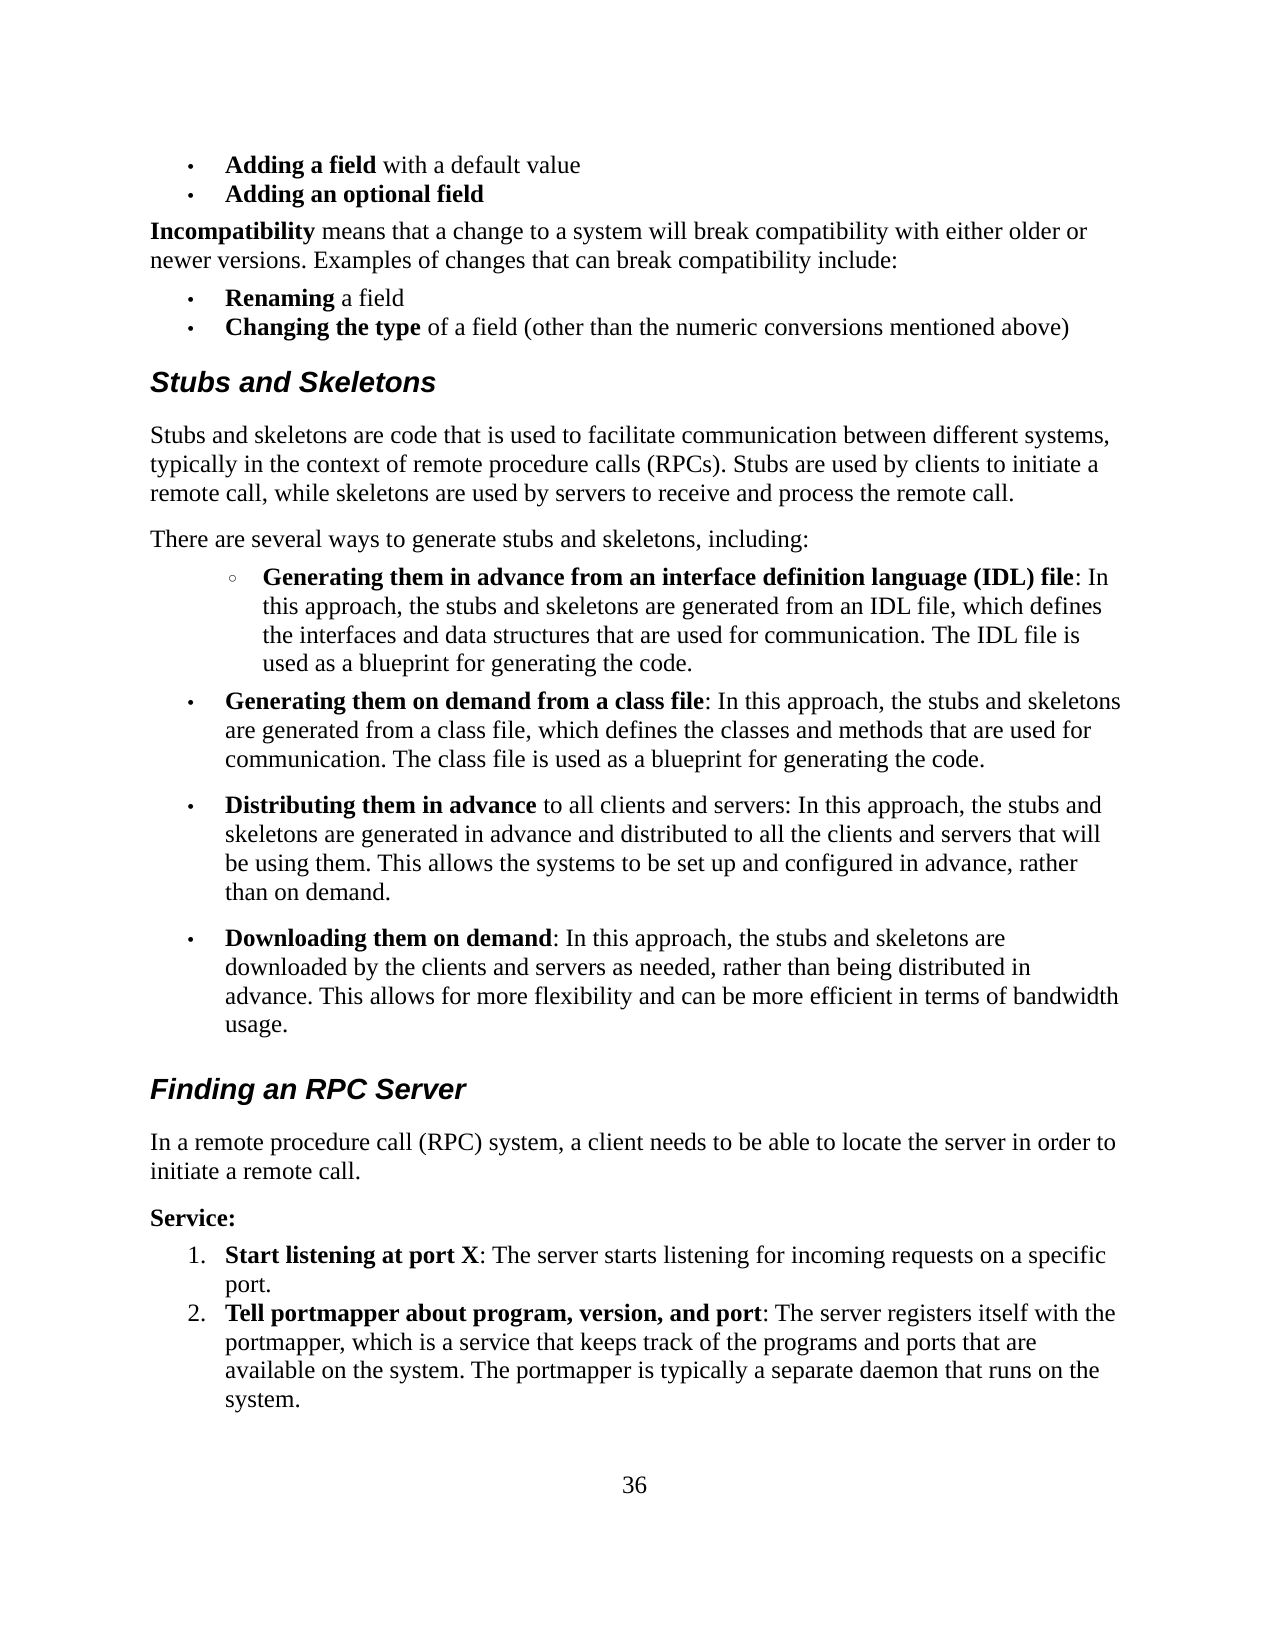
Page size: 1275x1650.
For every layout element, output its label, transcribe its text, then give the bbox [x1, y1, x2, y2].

text Stubs and skeletons are code that is used to facilitate communication between different systems, typically in the context of remote procedure calls (RPCs). Stubs are used by clients to initiate a remote call, while skeletons are used by servers to receive and process the remote call. [150, 420, 1125, 507]
list Generating them on demand from a class file: In this approach, the stubs and skeletons are generated from a class file, which defines the classes and methods that are used for communication. The class file is used as a blueprint for generating the code. [187, 686, 1125, 772]
text In a remote procedure call (RPC) system, a client needs to be able to locate the server in order to initiate a remote call. [150, 1127, 1125, 1185]
list Adding a field with a default value [187, 150, 1125, 179]
list Start listening at port X: The server starts listening for incoming requests on a specific port. [187, 1240, 1125, 1298]
list Changing the type of a field (other than the numeric conversions mentioned above) [187, 312, 1125, 340]
text There are several ways to generate stubs and skeletons, including: [150, 524, 1125, 553]
subtitle Stubs and Skeletons [150, 365, 1125, 399]
subtitle Finding an RPC Server [150, 1072, 1125, 1106]
list Adding an optional field [187, 179, 1125, 207]
text Incompatibility means that a change to a system will break compatibility with either older or newer versions. Examples of changes that can break compatibility include: [150, 216, 1125, 274]
list Distributing them in advance to all clients and servers: In this approach, the stubs and skeletons are generated in advance and distributed to all the clients and servers that will be using them. This allows the systems to be set up and configured in advance, rather than on demand. [187, 790, 1125, 905]
list Tell portmapper about program, version, and port: The server registers itself with the portmapper, which is a service that keeps track of the programs and ports that are available on the system. The portmapper is typically a separate daemon that runs on the system. [187, 1298, 1125, 1413]
list Downloading them on demand: In this approach, the stubs and skeletons are downloaded by the clients and servers as needed, rather than being distributed in advance. This allows for more flexibility and can be more efficient in terms of bandwidth usage. [187, 923, 1125, 1038]
list Renaming a field [187, 283, 1125, 312]
list Generating them in advance from an interface definition language (IDL) file: In this approach, the stubs and skeletons are generated from an IDL file, which defines the interfaces and data structures that are used for communication. The IDL file is used as a blueprint for generating the code. [225, 562, 1125, 677]
text Service: [150, 1203, 1125, 1231]
